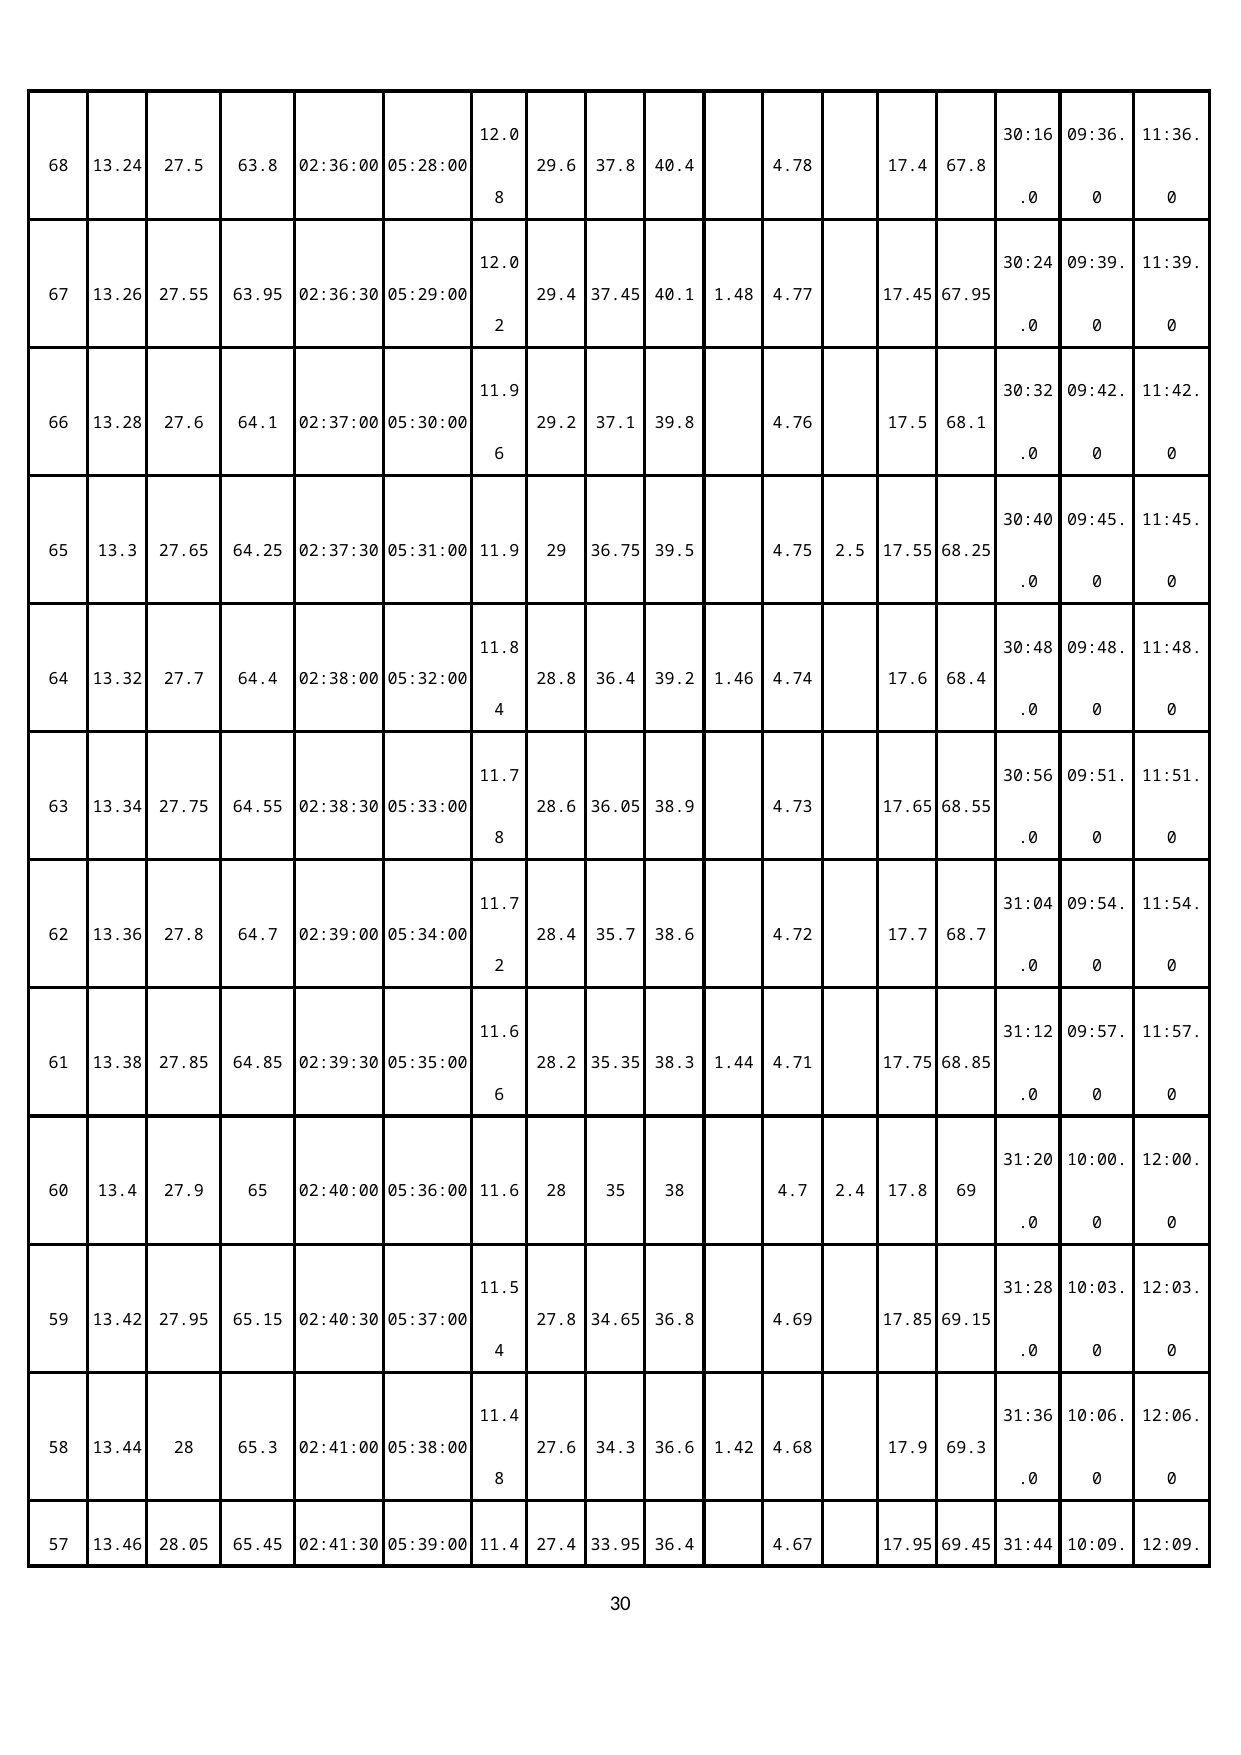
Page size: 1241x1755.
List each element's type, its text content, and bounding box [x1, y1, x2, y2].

table_cell 31:12.0 [997, 989, 1058, 1114]
table_cell [824, 733, 876, 858]
table_cell 64 [30, 605, 86, 730]
table_cell 02:37:00 [296, 349, 382, 474]
table_cell 28 [148, 1374, 219, 1499]
table_cell 09:54.0 [1062, 861, 1132, 986]
table_cell 29.6 [528, 93, 584, 217]
table_cell 11.66 [473, 989, 525, 1114]
table_cell 05:38:00 [385, 1374, 470, 1499]
table_cell 67.95 [938, 221, 994, 346]
table_cell 11.48 [473, 1374, 525, 1499]
table_cell 11.96 [473, 349, 525, 474]
table_cell 05:37:00 [385, 1246, 470, 1371]
table_cell 64.55 [222, 733, 293, 858]
table_cell 05:36:00 [385, 1118, 470, 1242]
table_cell 4.76 [764, 349, 821, 474]
table_cell 68.1 [938, 349, 994, 474]
table_cell [824, 221, 876, 346]
table_cell 11:42.0 [1135, 349, 1208, 474]
table_cell 31:20.0 [997, 1118, 1058, 1242]
table_cell 28 [528, 1118, 584, 1242]
table_cell 31:36.0 [997, 1374, 1058, 1499]
table_cell 4.67 [764, 1502, 821, 1564]
table_cell 2.5 [824, 477, 876, 602]
table_cell 60 [30, 1118, 86, 1242]
table_cell 36.4 [587, 605, 643, 730]
table_cell [706, 93, 761, 217]
table_cell 37.8 [587, 93, 643, 217]
table_cell 10:06.0 [1062, 1374, 1132, 1499]
table_cell 30:40.0 [997, 477, 1058, 602]
table_cell 31:04.0 [997, 861, 1058, 986]
table_cell 68.55 [938, 733, 994, 858]
table_cell [706, 733, 761, 858]
table_cell 61 [30, 989, 86, 1114]
table_cell 27.55 [148, 221, 219, 346]
table_cell 13.34 [89, 733, 145, 858]
table_cell 4.74 [764, 605, 821, 730]
table_cell 11:39.0 [1135, 221, 1208, 346]
table_cell 28.2 [528, 989, 584, 1114]
table_cell 39.2 [646, 605, 702, 730]
table_cell 13.4 [89, 1118, 145, 1242]
table_cell 36.75 [587, 477, 643, 602]
table_cell [824, 861, 876, 986]
table_cell 17.45 [879, 221, 935, 346]
table_cell 38.3 [646, 989, 702, 1114]
table_cell 11:51.0 [1135, 733, 1208, 858]
table_cell 27.65 [148, 477, 219, 602]
table_cell 29 [528, 477, 584, 602]
table_cell 17.85 [879, 1246, 935, 1371]
table_cell 11:45.0 [1135, 477, 1208, 602]
table_cell 09:39.0 [1062, 221, 1132, 346]
table_cell 10:09. [1062, 1502, 1132, 1564]
table_cell 66 [30, 349, 86, 474]
table_cell 11:36.0 [1135, 93, 1208, 217]
table_cell 68.7 [938, 861, 994, 986]
table_cell 11:48.0 [1135, 605, 1208, 730]
table_cell 11.4 [473, 1502, 525, 1564]
table_cell 09:45.0 [1062, 477, 1132, 602]
table_cell 11:57.0 [1135, 989, 1208, 1114]
table_cell 17.5 [879, 349, 935, 474]
table_cell 65.15 [222, 1246, 293, 1371]
table_cell 4.77 [764, 221, 821, 346]
table_cell 05:34:00 [385, 861, 470, 986]
table_cell [824, 989, 876, 1114]
table_cell 63.95 [222, 221, 293, 346]
table_cell 4.75 [764, 477, 821, 602]
table_cell 62 [30, 861, 86, 986]
table_cell 13.24 [89, 93, 145, 217]
table_cell 69.45 [938, 1502, 994, 1564]
table_cell 4.78 [764, 93, 821, 217]
table_cell 12.08 [473, 93, 525, 217]
table_cell 02:41:00 [296, 1374, 382, 1499]
table_cell 4.7 [764, 1118, 821, 1242]
table_cell 28.4 [528, 861, 584, 986]
table_cell 13.46 [89, 1502, 145, 1564]
table_cell [706, 1118, 761, 1242]
table_cell 13.28 [89, 349, 145, 474]
table_cell 33.95 [587, 1502, 643, 1564]
table_cell 05:30:00 [385, 349, 470, 474]
table_cell 02:40:00 [296, 1118, 382, 1242]
table_cell 09:42.0 [1062, 349, 1132, 474]
table_cell 02:37:30 [296, 477, 382, 602]
table_cell 68.85 [938, 989, 994, 1114]
table_cell 27.5 [148, 93, 219, 217]
table_cell 12:03.0 [1135, 1246, 1208, 1371]
table_cell 1.48 [706, 221, 761, 346]
table_cell 11.54 [473, 1246, 525, 1371]
table_cell 65.45 [222, 1502, 293, 1564]
table_cell 05:39:00 [385, 1502, 470, 1564]
table_cell 11.9 [473, 477, 525, 602]
table_cell 10:03.0 [1062, 1246, 1132, 1371]
table_cell 17.8 [879, 1118, 935, 1242]
table_cell 40.1 [646, 221, 702, 346]
table_cell 12.02 [473, 221, 525, 346]
table_cell 27.95 [148, 1246, 219, 1371]
table_cell 02:39:30 [296, 989, 382, 1114]
table_cell 31:44 [997, 1502, 1058, 1564]
table_cell 40.4 [646, 93, 702, 217]
table_cell 69.3 [938, 1374, 994, 1499]
table_cell 39.8 [646, 349, 702, 474]
table_cell 68.25 [938, 477, 994, 602]
table_cell 30:56.0 [997, 733, 1058, 858]
table_cell 64.7 [222, 861, 293, 986]
table_cell 30:32.0 [997, 349, 1058, 474]
table_cell 09:57.0 [1062, 989, 1132, 1114]
table_cell 27.8 [148, 861, 219, 986]
table_cell 64.1 [222, 349, 293, 474]
table_cell 28.6 [528, 733, 584, 858]
table_cell [706, 861, 761, 986]
table_cell 27.7 [148, 605, 219, 730]
table_cell 35.35 [587, 989, 643, 1114]
table_cell 27.9 [148, 1118, 219, 1242]
table_cell [824, 605, 876, 730]
table_cell 17.65 [879, 733, 935, 858]
table_cell 30:24.0 [997, 221, 1058, 346]
table_cell 17.55 [879, 477, 935, 602]
table_cell 1.46 [706, 605, 761, 730]
table_cell [706, 349, 761, 474]
table_cell [706, 1246, 761, 1371]
table_cell 37.1 [587, 349, 643, 474]
table_cell 02:38:00 [296, 605, 382, 730]
table_cell [824, 1374, 876, 1499]
table_cell 36.6 [646, 1374, 702, 1499]
table_cell 29.4 [528, 221, 584, 346]
table_cell 58 [30, 1374, 86, 1499]
table_cell 27.6 [148, 349, 219, 474]
table_cell 02:41:30 [296, 1502, 382, 1564]
table_cell 13.32 [89, 605, 145, 730]
table_cell 17.7 [879, 861, 935, 986]
table_cell [706, 1502, 761, 1564]
table_cell 30:48.0 [997, 605, 1058, 730]
table_cell 67 [30, 221, 86, 346]
table_cell 17.9 [879, 1374, 935, 1499]
table_cell 35.7 [587, 861, 643, 986]
table_cell 29.2 [528, 349, 584, 474]
table_cell 39.5 [646, 477, 702, 602]
table_cell 64.4 [222, 605, 293, 730]
table_cell 13.36 [89, 861, 145, 986]
table_cell 13.42 [89, 1246, 145, 1371]
table_cell 64.85 [222, 989, 293, 1114]
table_cell 65.3 [222, 1374, 293, 1499]
table_cell 63 [30, 733, 86, 858]
table_cell 63.8 [222, 93, 293, 217]
table_cell 34.3 [587, 1374, 643, 1499]
table_cell 57 [30, 1502, 86, 1564]
table_cell 02:40:30 [296, 1246, 382, 1371]
table_cell 38.9 [646, 733, 702, 858]
table_cell 38 [646, 1118, 702, 1242]
table_cell 4.71 [764, 989, 821, 1114]
table_cell 27.8 [528, 1246, 584, 1371]
table_cell 09:36.0 [1062, 93, 1132, 217]
table_cell 12:00.0 [1135, 1118, 1208, 1242]
table_cell 02:38:30 [296, 733, 382, 858]
table_cell 13.38 [89, 989, 145, 1114]
table_cell [824, 93, 876, 217]
table_cell 11.84 [473, 605, 525, 730]
table_cell 13.44 [89, 1374, 145, 1499]
table_cell 02:36:00 [296, 93, 382, 217]
table_cell 27.4 [528, 1502, 584, 1564]
table_cell 27.85 [148, 989, 219, 1114]
table_cell 27.75 [148, 733, 219, 858]
table_cell 10:00.0 [1062, 1118, 1132, 1242]
table_cell 34.65 [587, 1246, 643, 1371]
table_cell 4.72 [764, 861, 821, 986]
table_cell 64.25 [222, 477, 293, 602]
table_cell 05:31:00 [385, 477, 470, 602]
table_cell 13.3 [89, 477, 145, 602]
table_cell 05:32:00 [385, 605, 470, 730]
table_cell 17.95 [879, 1502, 935, 1564]
table_cell 02:39:00 [296, 861, 382, 986]
table_cell 17.6 [879, 605, 935, 730]
table_cell 67.8 [938, 93, 994, 217]
table_cell 13.26 [89, 221, 145, 346]
table_cell 69.15 [938, 1246, 994, 1371]
table_cell 12:09. [1135, 1502, 1208, 1564]
table_cell [824, 1246, 876, 1371]
table_cell 38.6 [646, 861, 702, 986]
table_cell 05:29:00 [385, 221, 470, 346]
table_cell 11.72 [473, 861, 525, 986]
table_cell 36.05 [587, 733, 643, 858]
table_cell [824, 349, 876, 474]
table_cell 17.75 [879, 989, 935, 1114]
table_cell 2.4 [824, 1118, 876, 1242]
table_cell 27.6 [528, 1374, 584, 1499]
table_cell 4.69 [764, 1246, 821, 1371]
table_cell 05:33:00 [385, 733, 470, 858]
table_cell 1.42 [706, 1374, 761, 1499]
table_cell 09:51.0 [1062, 733, 1132, 858]
table_cell 1.44 [706, 989, 761, 1114]
table_cell 36.4 [646, 1502, 702, 1564]
table_cell 05:35:00 [385, 989, 470, 1114]
table_cell 68 [30, 93, 86, 217]
table_cell 28.8 [528, 605, 584, 730]
table_cell 11.78 [473, 733, 525, 858]
table_cell 09:48.0 [1062, 605, 1132, 730]
table_cell 4.68 [764, 1374, 821, 1499]
table_cell 11:54.0 [1135, 861, 1208, 986]
table_cell 37.45 [587, 221, 643, 346]
table_cell 02:36:30 [296, 221, 382, 346]
table_cell [824, 1502, 876, 1564]
table_cell 65 [222, 1118, 293, 1242]
table_cell 17.4 [879, 93, 935, 217]
table_cell 11.6 [473, 1118, 525, 1242]
table_cell 36.8 [646, 1246, 702, 1371]
table_cell 68.4 [938, 605, 994, 730]
table_cell 69 [938, 1118, 994, 1242]
table_cell 31:28.0 [997, 1246, 1058, 1371]
table_cell 12:06.0 [1135, 1374, 1208, 1499]
table_cell 05:28:00 [385, 93, 470, 217]
table_cell 59 [30, 1246, 86, 1371]
table_cell 4.73 [764, 733, 821, 858]
table_cell 35 [587, 1118, 643, 1242]
table_cell [706, 477, 761, 602]
table_cell 28.05 [148, 1502, 219, 1564]
table_cell 30:16.0 [997, 93, 1058, 217]
table_cell 65 [30, 477, 86, 602]
